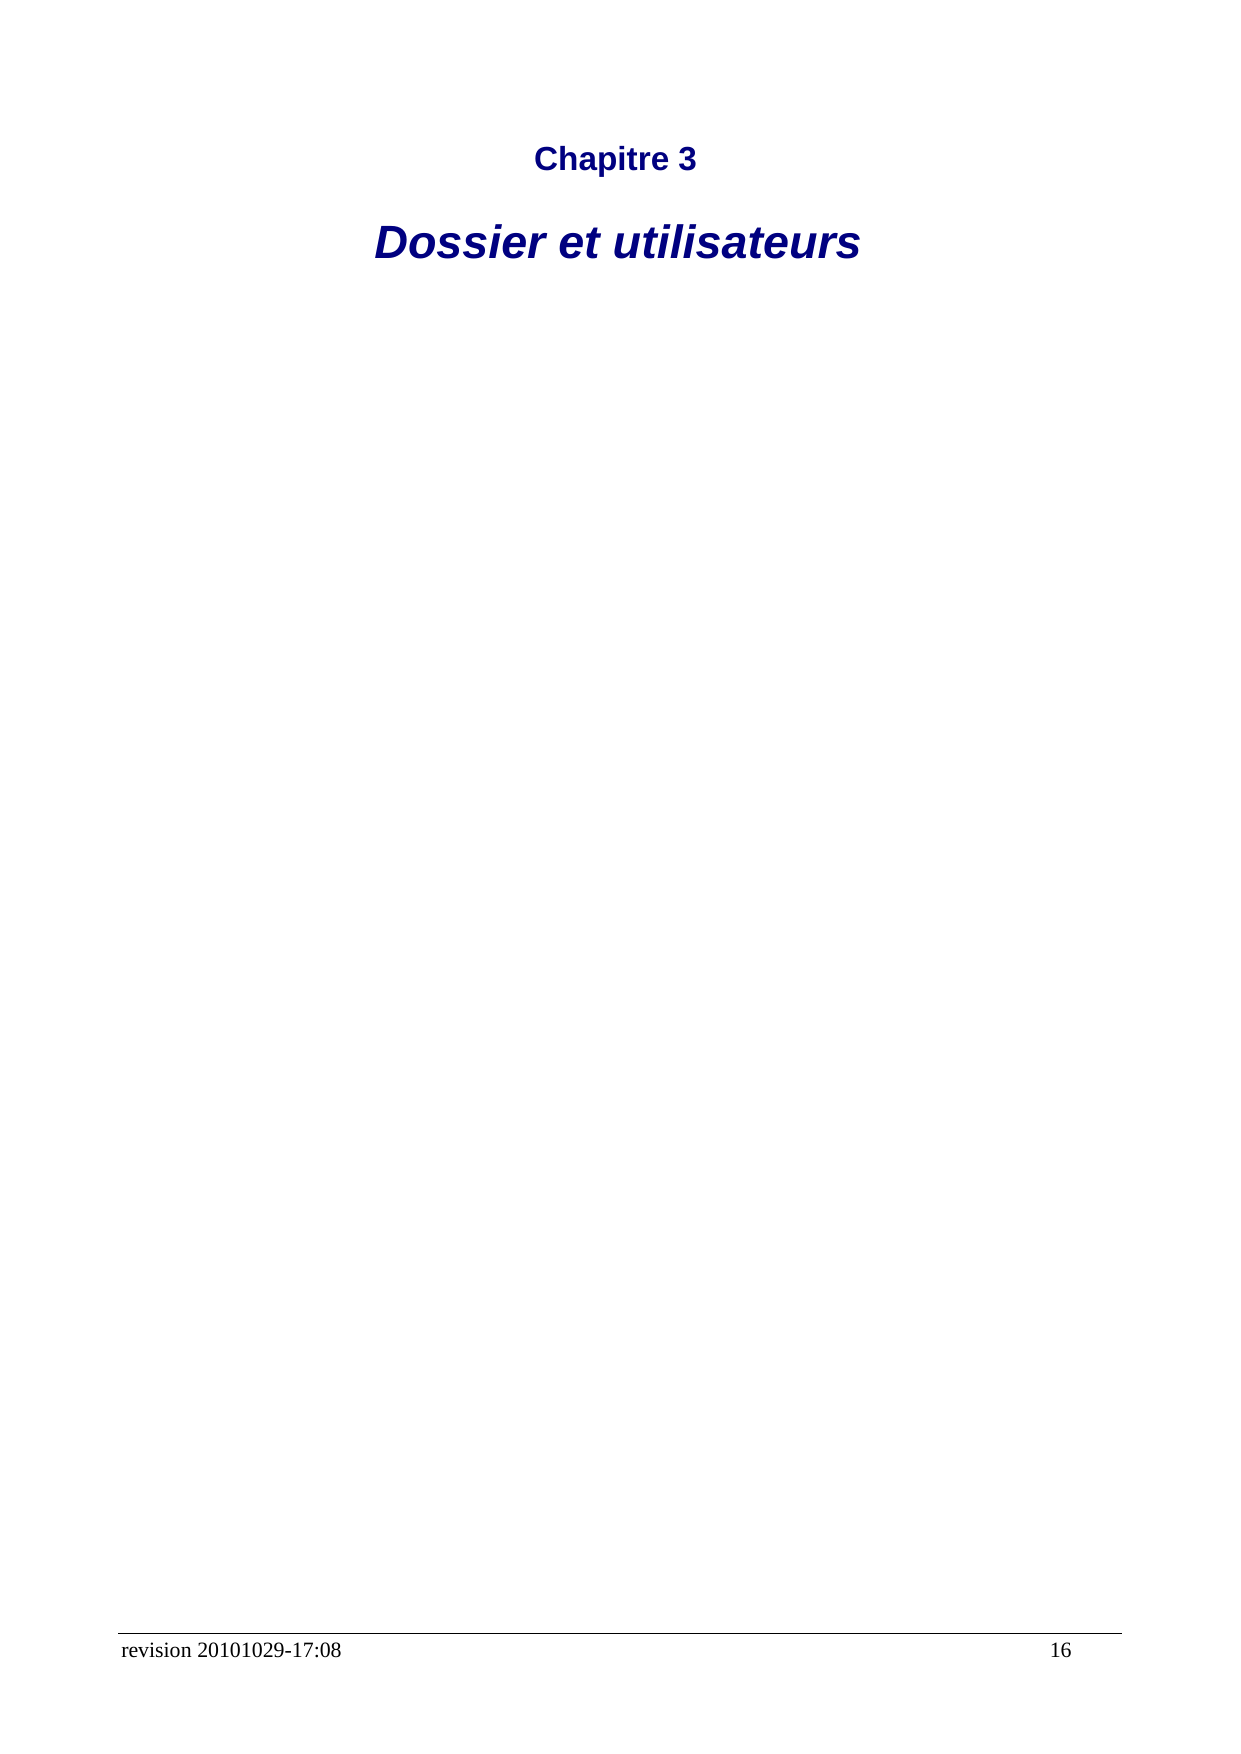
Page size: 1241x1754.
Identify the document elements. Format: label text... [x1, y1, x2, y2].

subtitle Chapitre 3 [118, 139, 1122, 177]
subtitle Dossier et utilisateurs [118, 215, 1122, 268]
